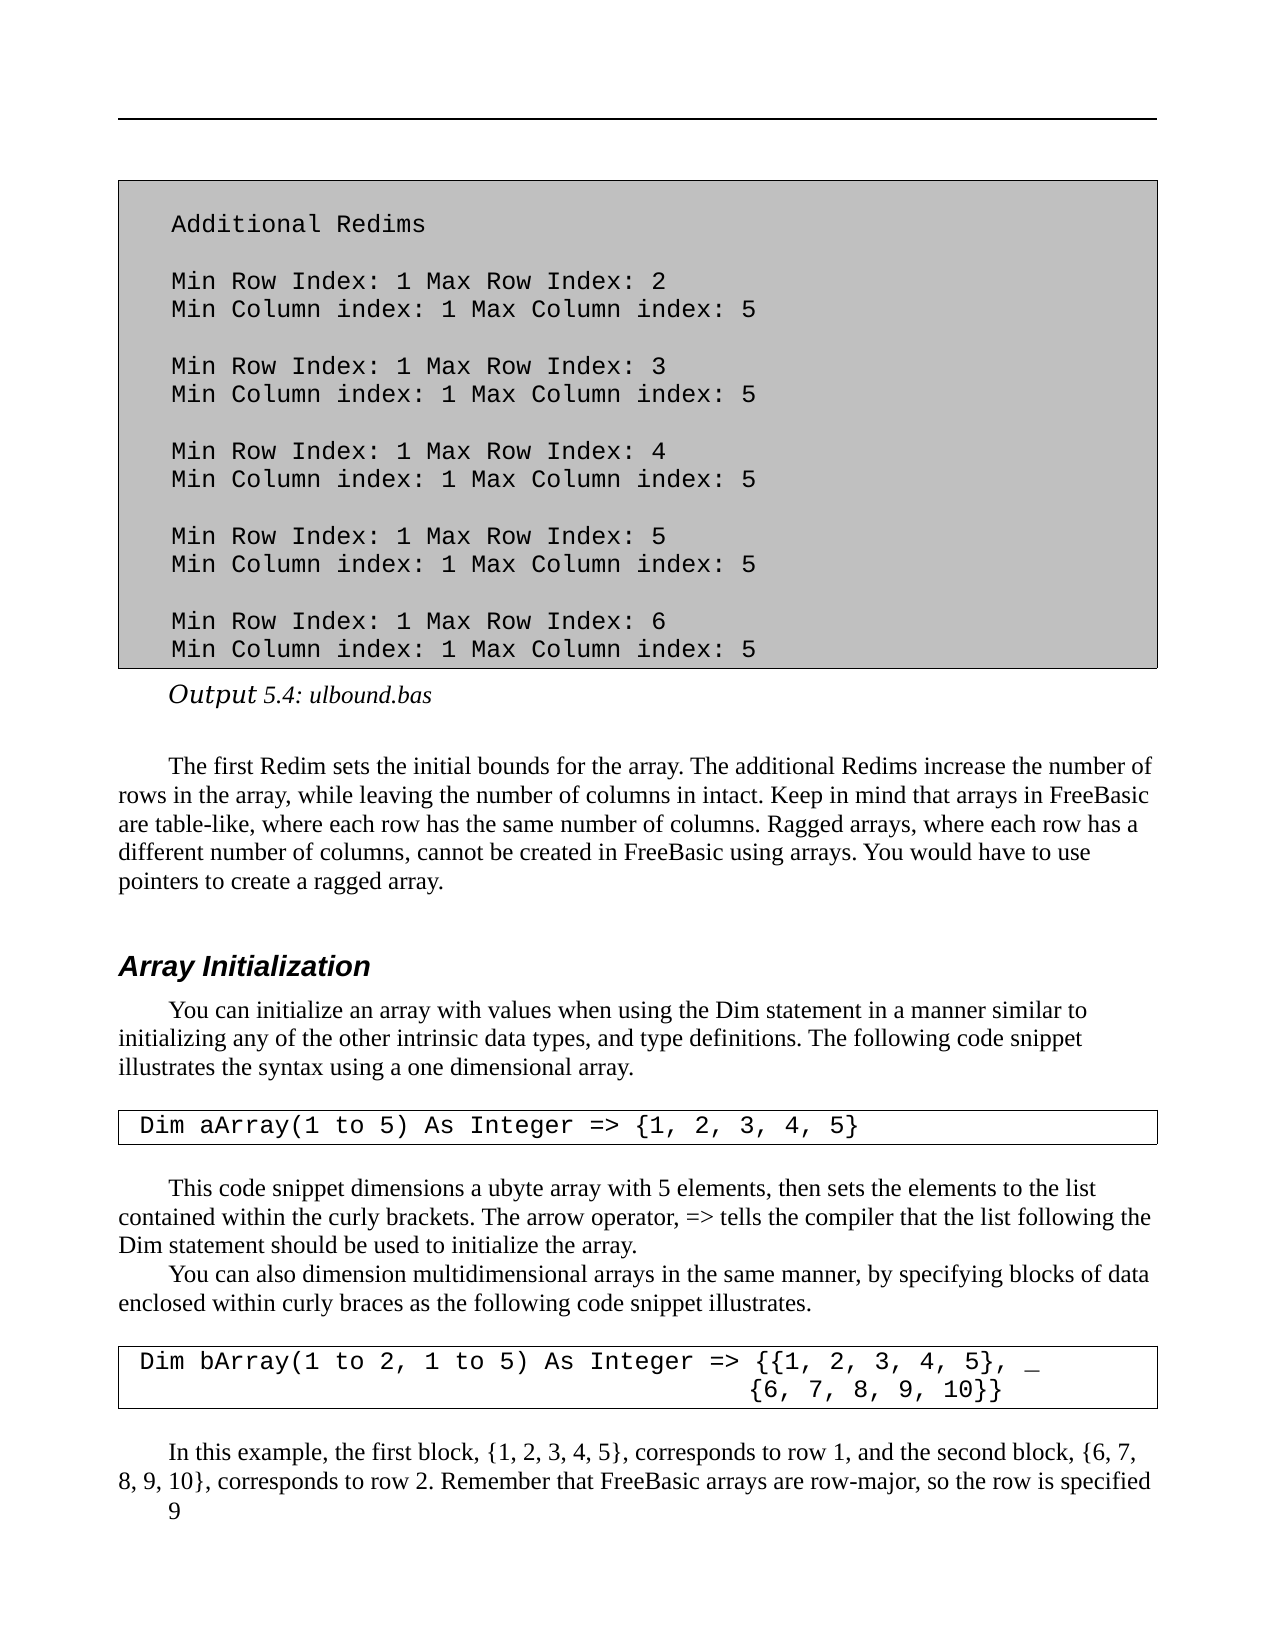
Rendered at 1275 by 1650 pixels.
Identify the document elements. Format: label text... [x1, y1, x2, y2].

text Min Column index: 1 Max Column index: 5 [119, 548, 1157, 577]
text {6, 7, 8, 9, 10}} [119, 1374, 1157, 1408]
text You can also dimension multidimensional arrays in the same manner, by specifying blocks of data enclosed within curly braces as the following code snippet illustrates. [118, 1259, 1157, 1317]
text Additional Redims [119, 208, 1157, 237]
text Min Row Index: 1 Max Row Index: 4 [119, 435, 1157, 463]
subtitle Array Initialization [118, 949, 1157, 982]
text Min Column index: 1 Max Column index: 5 [119, 463, 1157, 492]
text In this example, the first block, {1, 2, 3, 4, 5}, corresponds to row 1, and the second block, {6, 7, 8, 9, 10}, corresponds to row 2. Remember that FreeBasic arrays are row-major, so the row is specified [118, 1437, 1157, 1495]
text Min Column index: 1 Max Column index: 5 [119, 378, 1157, 407]
text This code snippet dimensions a ubyte array with 5 elements, then sets the elements to the list contained within the curly brackets. The arrow operator, => tells the compiler that the list following the Dim statement should be used to initialize the array. [118, 1173, 1157, 1259]
text Min Row Index: 1 Max Row Index: 5 [119, 520, 1157, 548]
text Dim aArray(1 to 5) As Integer => {1, 2, 3, 4, 5} [119, 1111, 1157, 1144]
text Dim bArray(1 to 2, 1 to 5) As Integer => {{1, 2, 3, 4, 5}, _ [119, 1347, 1157, 1374]
text Min Column index: 1 Max Column index: 5 [119, 633, 1157, 668]
text Output 5.4: ulbound.bas [118, 681, 1157, 710]
text Min Row Index: 1 Max Row Index: 3 [119, 350, 1157, 378]
text Min Row Index: 1 Max Row Index: 2 [119, 265, 1157, 293]
text Min Row Index: 1 Max Row Index: 6 [119, 605, 1157, 633]
text The first Redim sets the initial bounds for the array. The additional Redims increase the number of rows in the array, while leaving the number of columns in intact. Keep in mind that arrays in FreeBasic are table-like, where each row has the same number of columns. Ragged arrays, where each row has a different number of columns, cannot be created in FreeBasic using arrays. You would have to use pointers to create a ragged array. [118, 751, 1157, 895]
text You can initialize an array with values when using the Dim statement in a manner similar to initializing any of the other intrinsic data types, and type definitions. The following code snippet illustrates the syntax using a one dimensional array. [118, 995, 1157, 1081]
text Min Column index: 1 Max Column index: 5 [119, 293, 1157, 322]
